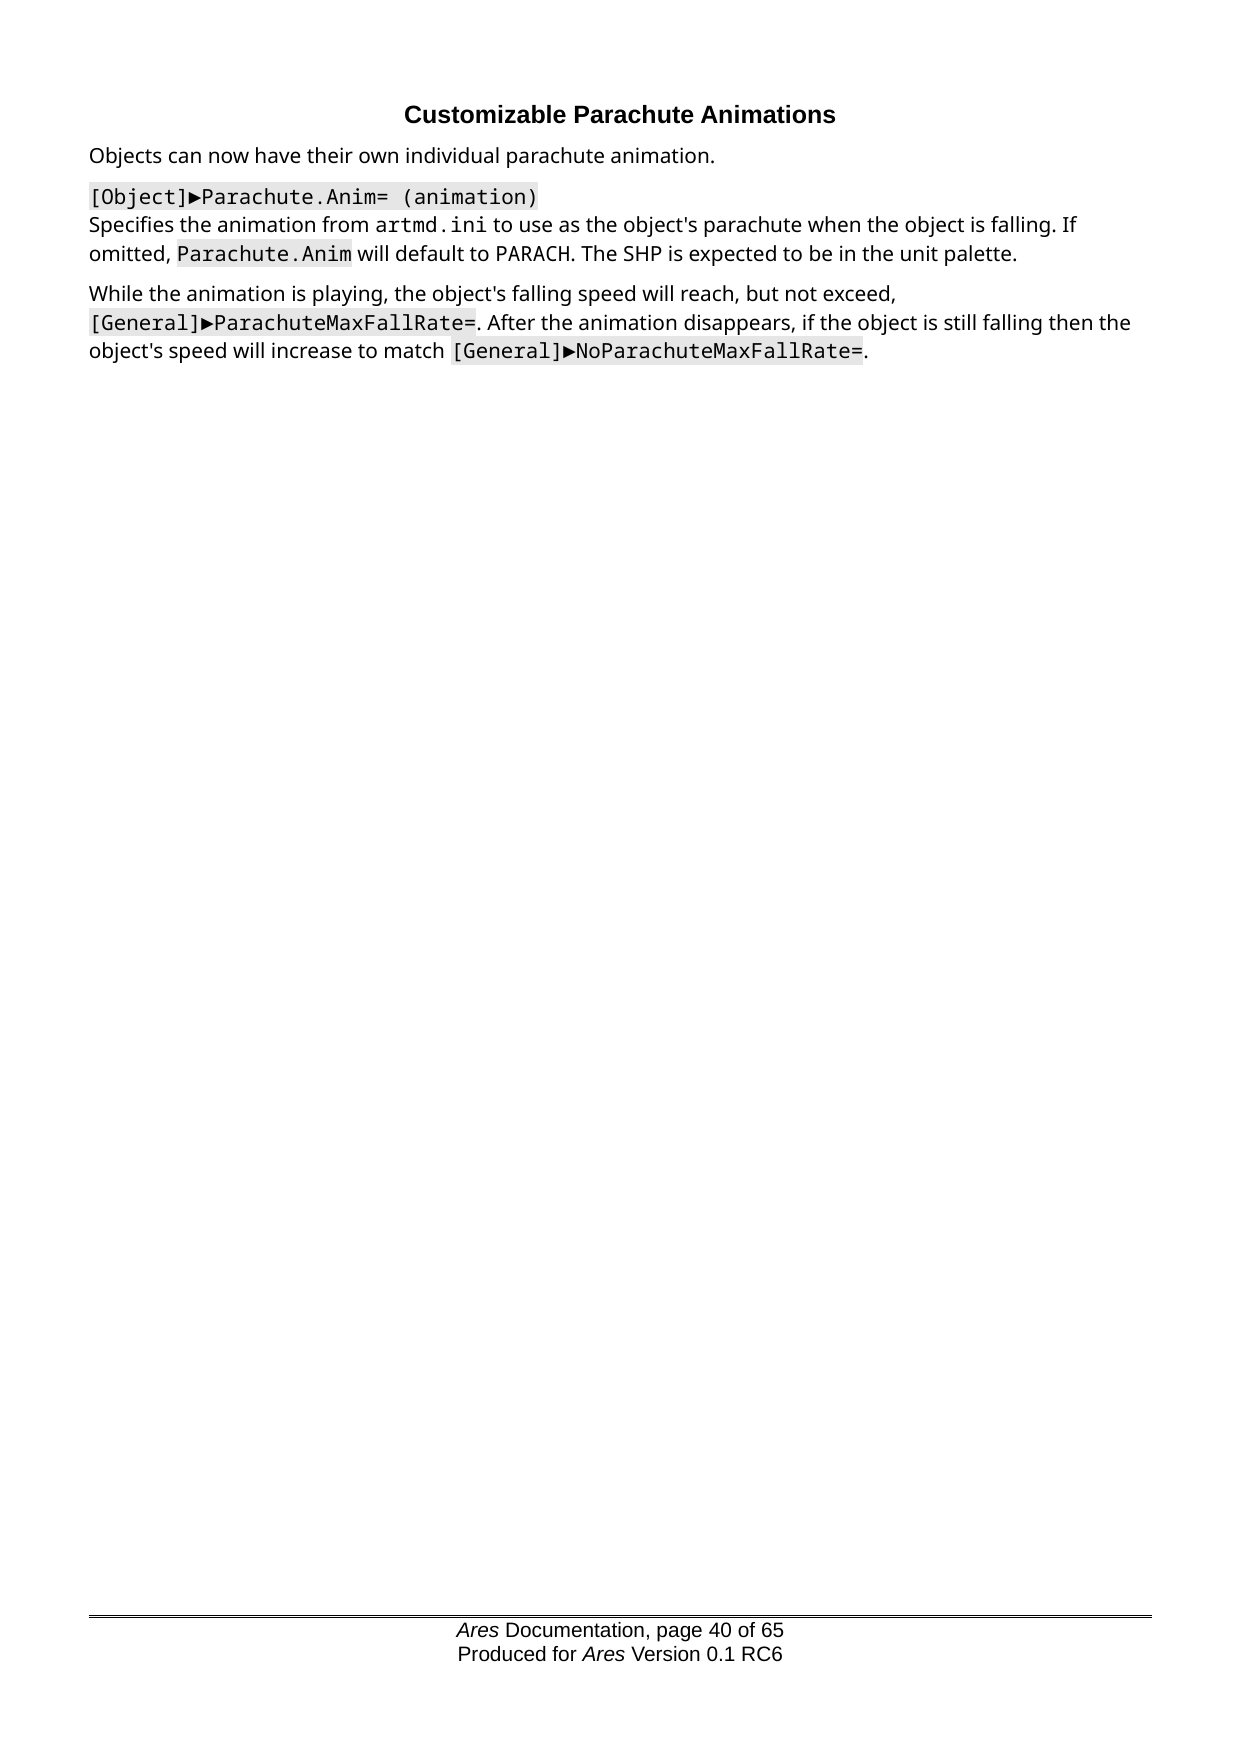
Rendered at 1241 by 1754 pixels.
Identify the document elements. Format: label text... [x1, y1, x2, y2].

text [Object]►Parachute.Anim= (animation) Specifies the animation from artmd.ini to use as the object's parachute when the object is falling. If omitted, Parachute.Anim will default to PARACH. The SHP is expected to be in the unit palette. [88, 182, 1152, 267]
text Objects can now have their own individual parachute animation. [88, 141, 1152, 169]
subtitle Customizable Parachute Animations [88, 100, 1152, 129]
text While the animation is playing, the object's falling speed will reach, but not exceed, [General]►ParachuteMaxFallRate=. After the animation disappears, if the object is still falling then the object's speed will increase to match [General]►NoParachuteMaxFallRate=. [88, 279, 1152, 365]
